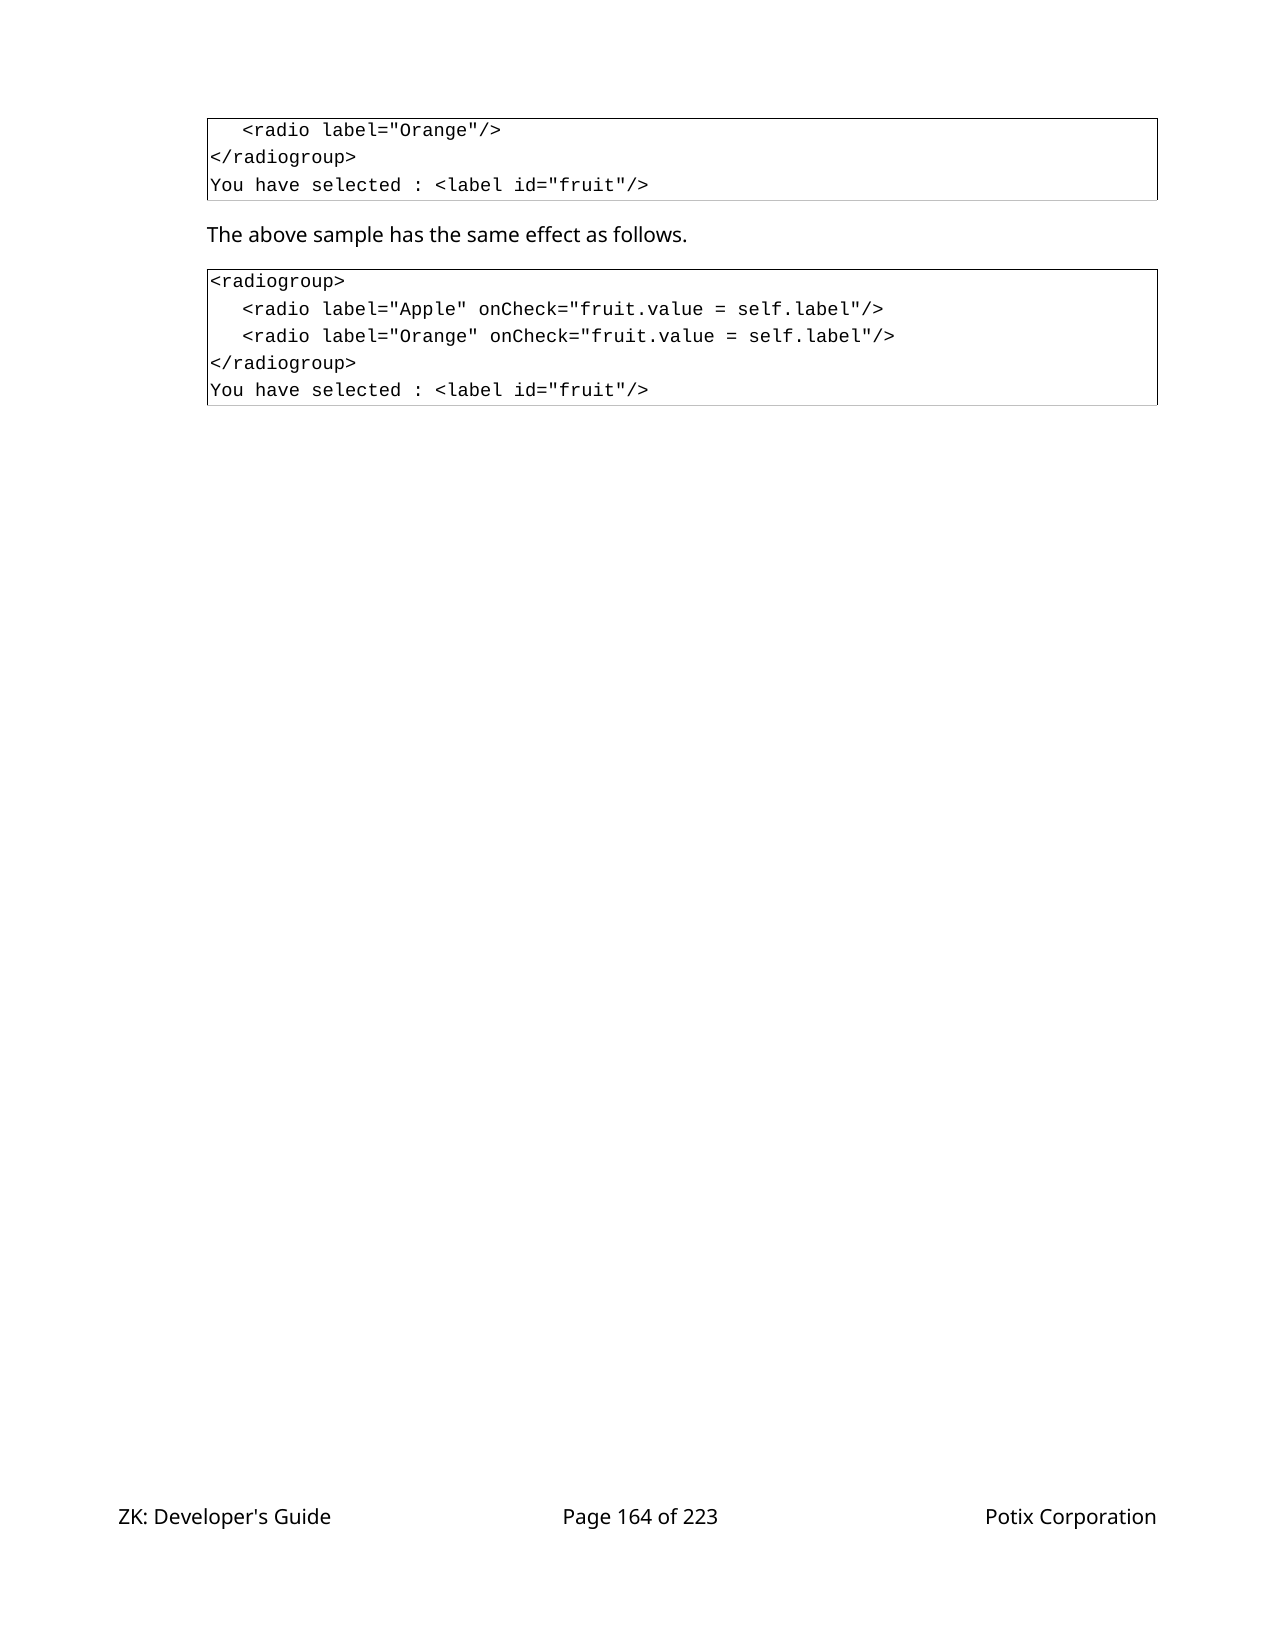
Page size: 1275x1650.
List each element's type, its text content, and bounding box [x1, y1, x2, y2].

text </radiogroup> [208, 145, 1157, 169]
text You have selected : <label id="fruit"/> [208, 172, 1157, 200]
text <radiogroup> [208, 270, 1157, 293]
text You have selected : <label id="fruit"/> [208, 378, 1157, 405]
text </radiogroup> [208, 351, 1157, 375]
text <radio label="Orange"/> [208, 119, 1157, 142]
text The above sample has the same effect as follows. [207, 220, 1157, 249]
text <radio label="Apple" onCheck="fruit.value = self.label"/> [208, 296, 1157, 321]
text <radio label="Orange" onCheck="fruit.value = self.label"/> [208, 324, 1157, 348]
